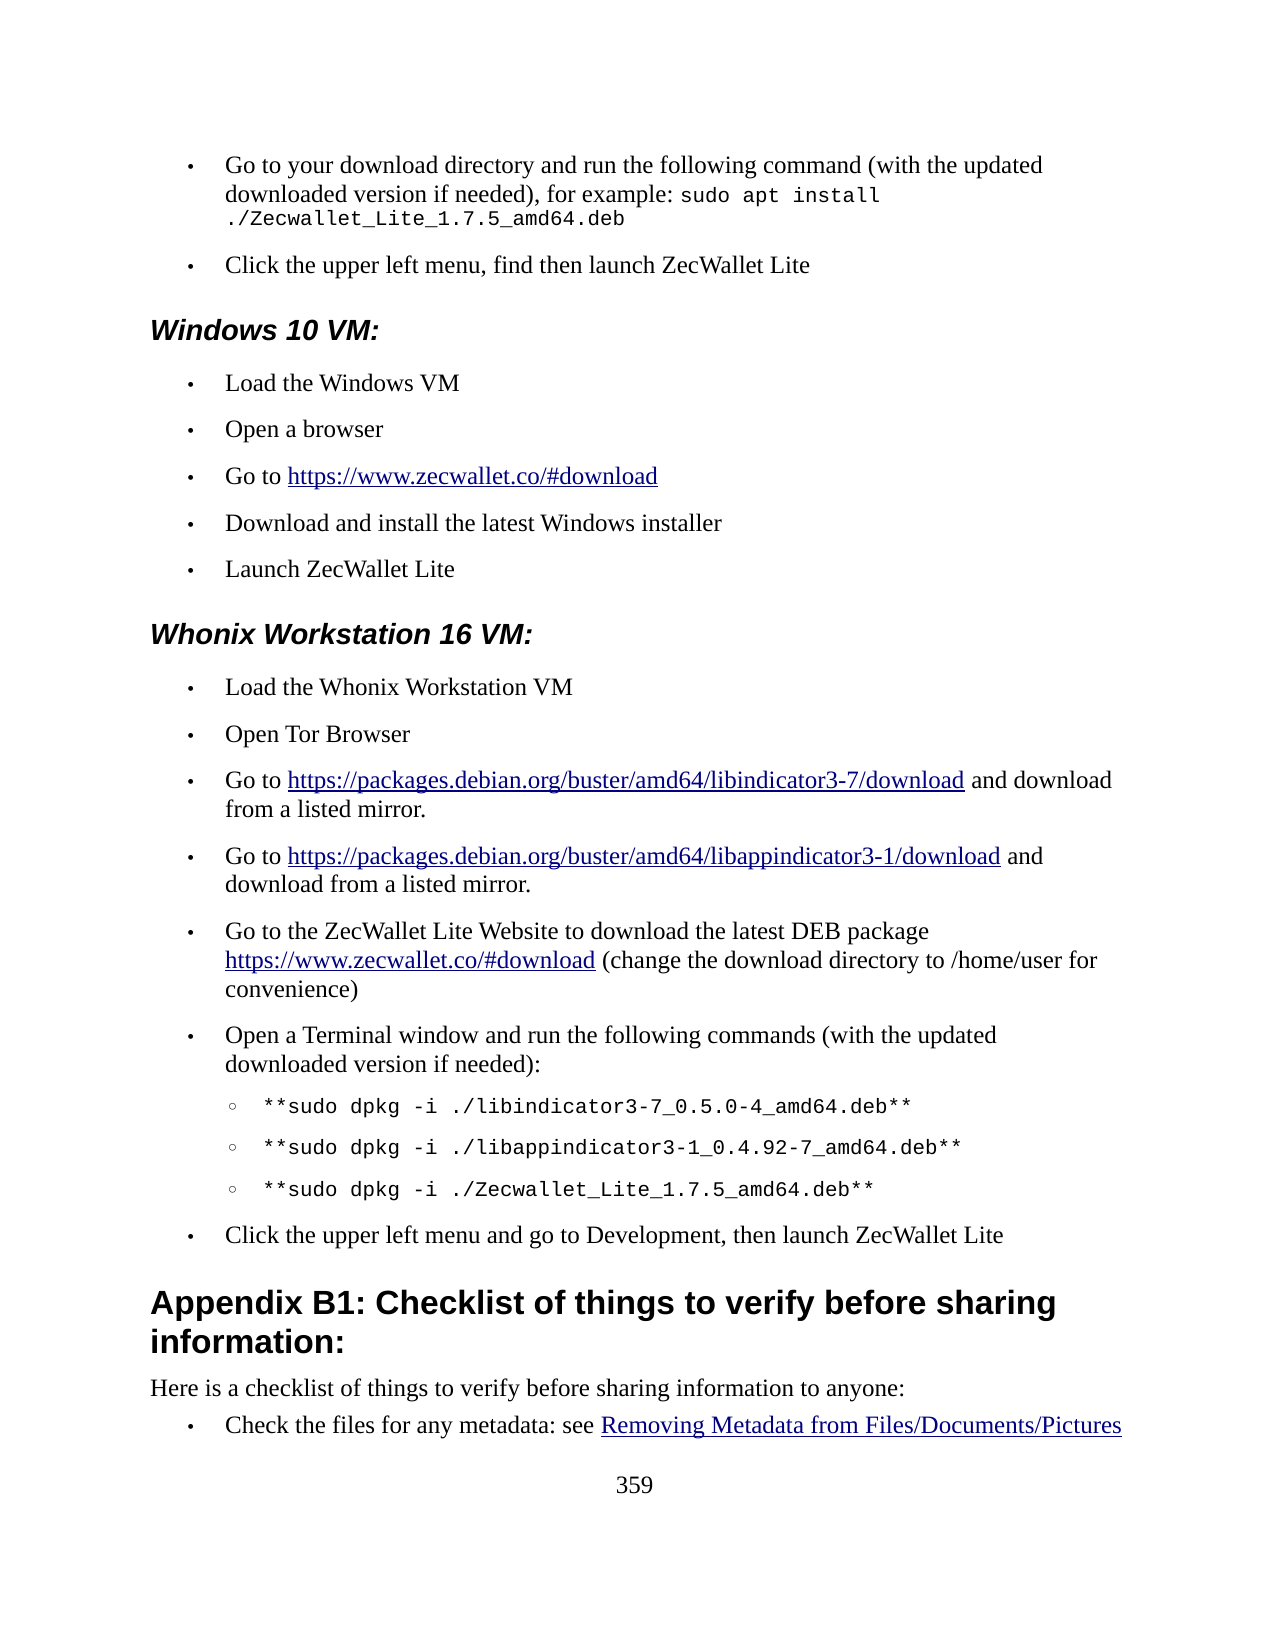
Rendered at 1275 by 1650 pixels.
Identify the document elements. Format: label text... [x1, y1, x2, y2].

text Here is a checklist of things to verify before sharing information to anyone: [150, 1373, 1125, 1402]
list Download and install the latest Windows installer [187, 508, 1125, 536]
list Check the files for any metadata: see Removing Metadata from Files/Documents/Pictures [187, 1411, 1125, 1439]
subtitle Whonix Workstation 16 VM: [150, 617, 1125, 651]
list Click the upper left menu, find then launch ZecWallet Lite [187, 250, 1125, 279]
list Launch ZecWallet Lite [187, 554, 1125, 583]
list Go to the ZecWallet Lite Website to download the latest DEB package https://www.zecwallet.co/#download (change the download directory to /home/user for convenience) [187, 916, 1125, 1002]
list **sudo dpkg -i ./libindicator3-7_0.5.0-4_amd64.deb** [225, 1096, 1125, 1119]
list Load the Windows VM [187, 368, 1125, 396]
list Go to https://packages.debian.org/buster/amd64/libappindicator3-1/download and download from a listed mirror. [187, 841, 1125, 898]
list Open Tor Browser [187, 719, 1125, 747]
list Load the Whonix Workstation VM [187, 672, 1125, 701]
list Open a Terminal window and run the following commands (with the updated downloaded version if needed): [187, 1020, 1125, 1078]
list **sudo dpkg -i ./libappindicator3-1_0.4.92-7_amd64.deb** [225, 1137, 1125, 1161]
list Open a browser [187, 414, 1125, 443]
list Go to https://www.zecwallet.co/#download [187, 461, 1125, 490]
list Go to your download directory and run the following command (with the updated downloaded version if needed), for example: sudo apt install ./Zecwallet_Lite_1.7.5_amd64.deb [187, 150, 1125, 232]
subtitle Appendix B1: Checklist of things to verify before sharing information: [150, 1283, 1125, 1360]
subtitle Windows 10 VM: [150, 313, 1125, 346]
list Click the upper left menu and go to Development, then launch ZecWallet Lite [187, 1220, 1125, 1249]
list Go to https://packages.debian.org/buster/amd64/libindicator3-7/download and download from a listed mirror. [187, 765, 1125, 823]
list **sudo dpkg -i ./Zecwallet_Lite_1.7.5_amd64.deb** [225, 1179, 1125, 1202]
